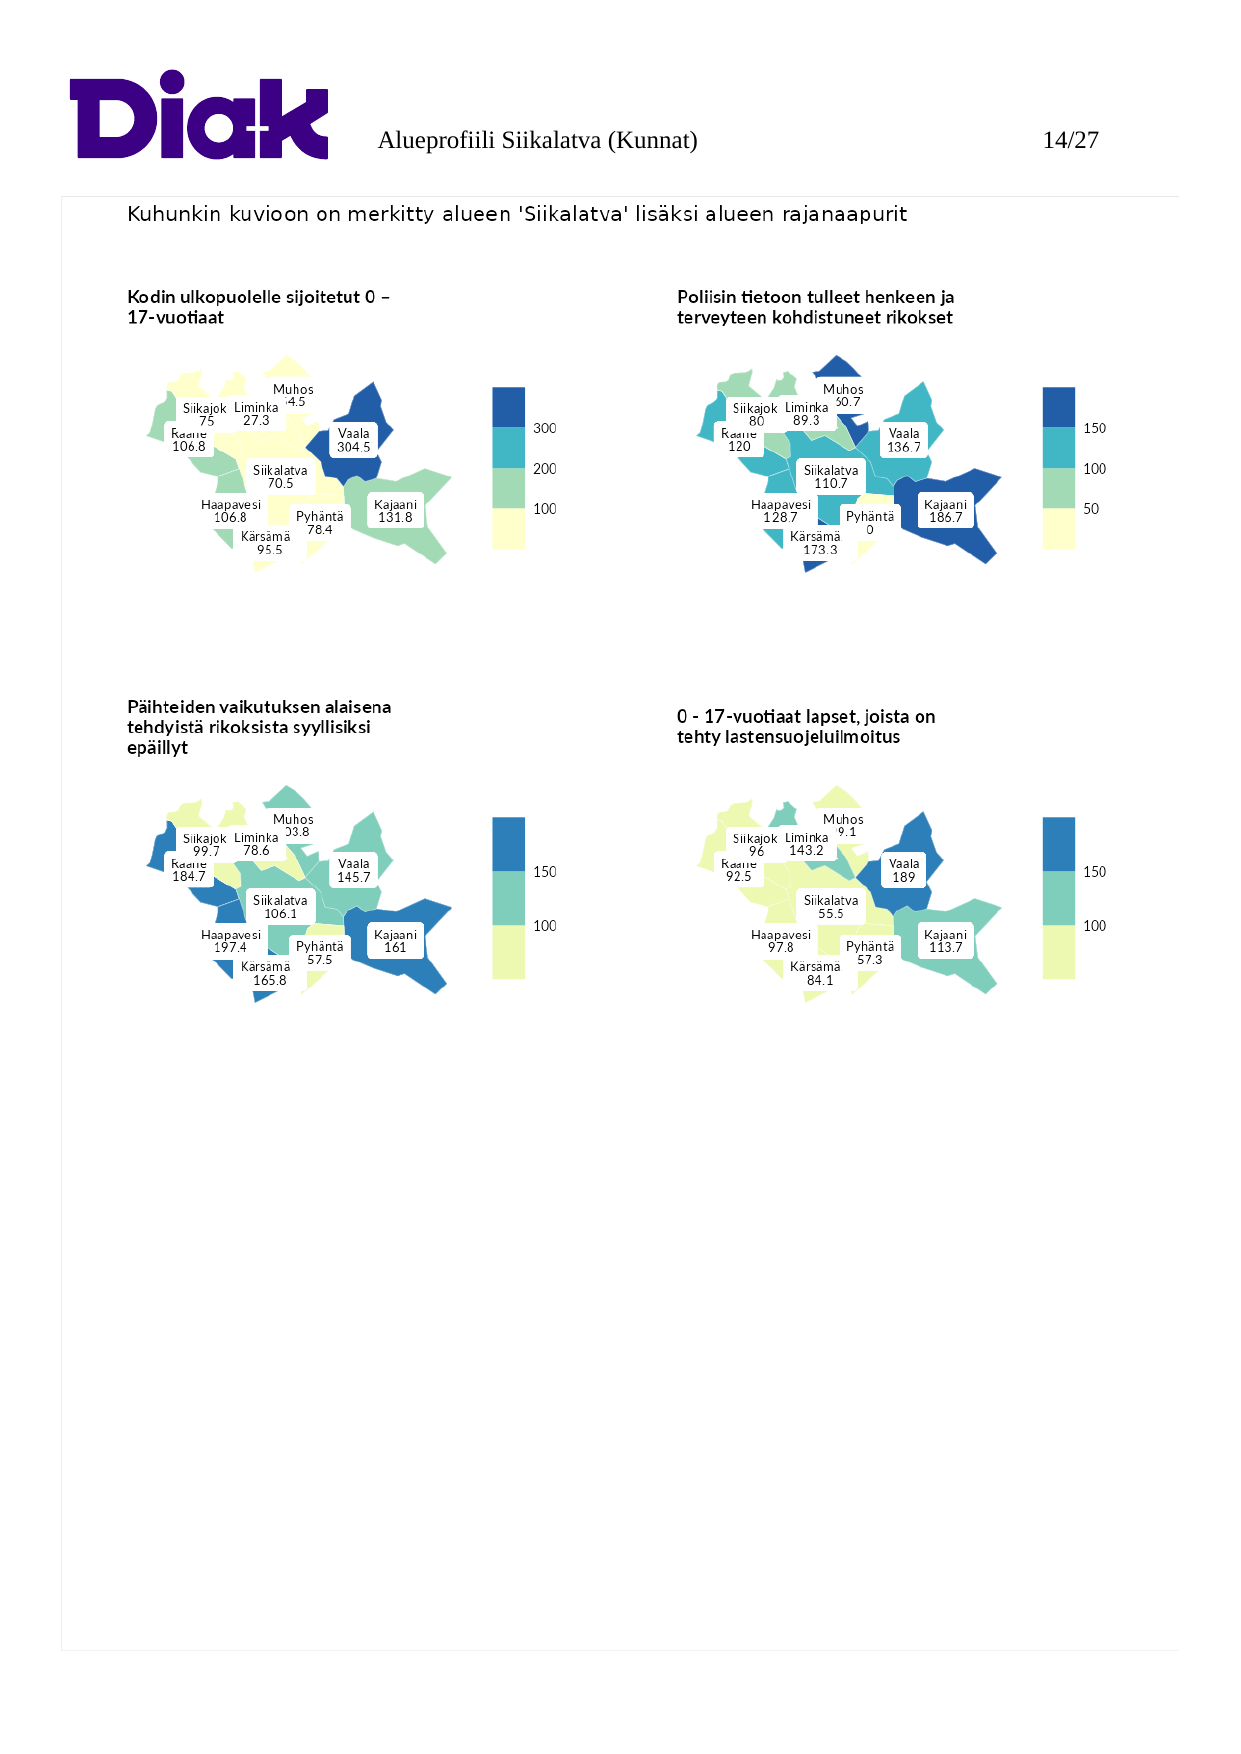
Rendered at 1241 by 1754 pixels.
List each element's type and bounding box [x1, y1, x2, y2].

picture [61, 196, 1179, 1651]
